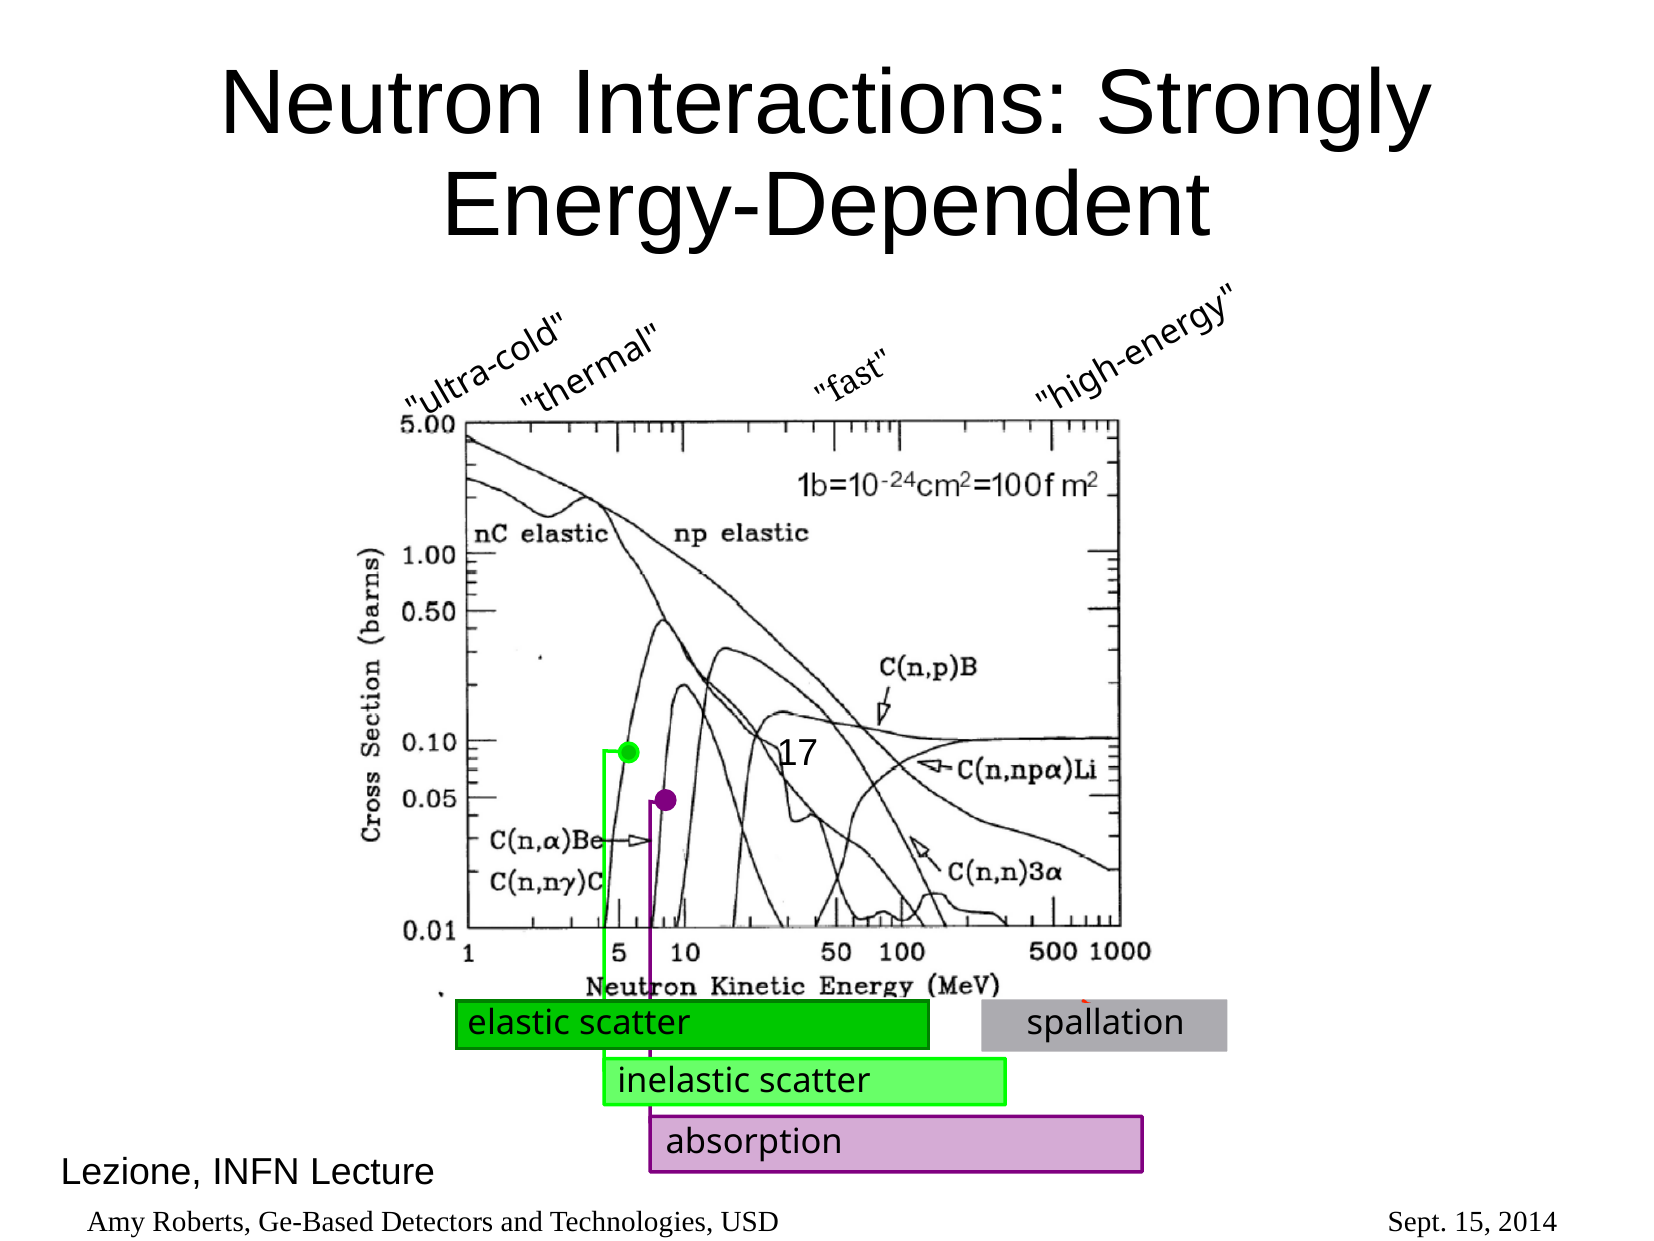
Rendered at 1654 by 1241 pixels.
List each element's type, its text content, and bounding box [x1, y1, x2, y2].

text_box Lezione, INFN Lecture [45, 1143, 451, 1201]
text_box 18 [762, 724, 942, 795]
title Neutron Interactions: Strongly Energy-Dependent [82, 49, 1571, 257]
picture [342, 277, 1243, 1174]
